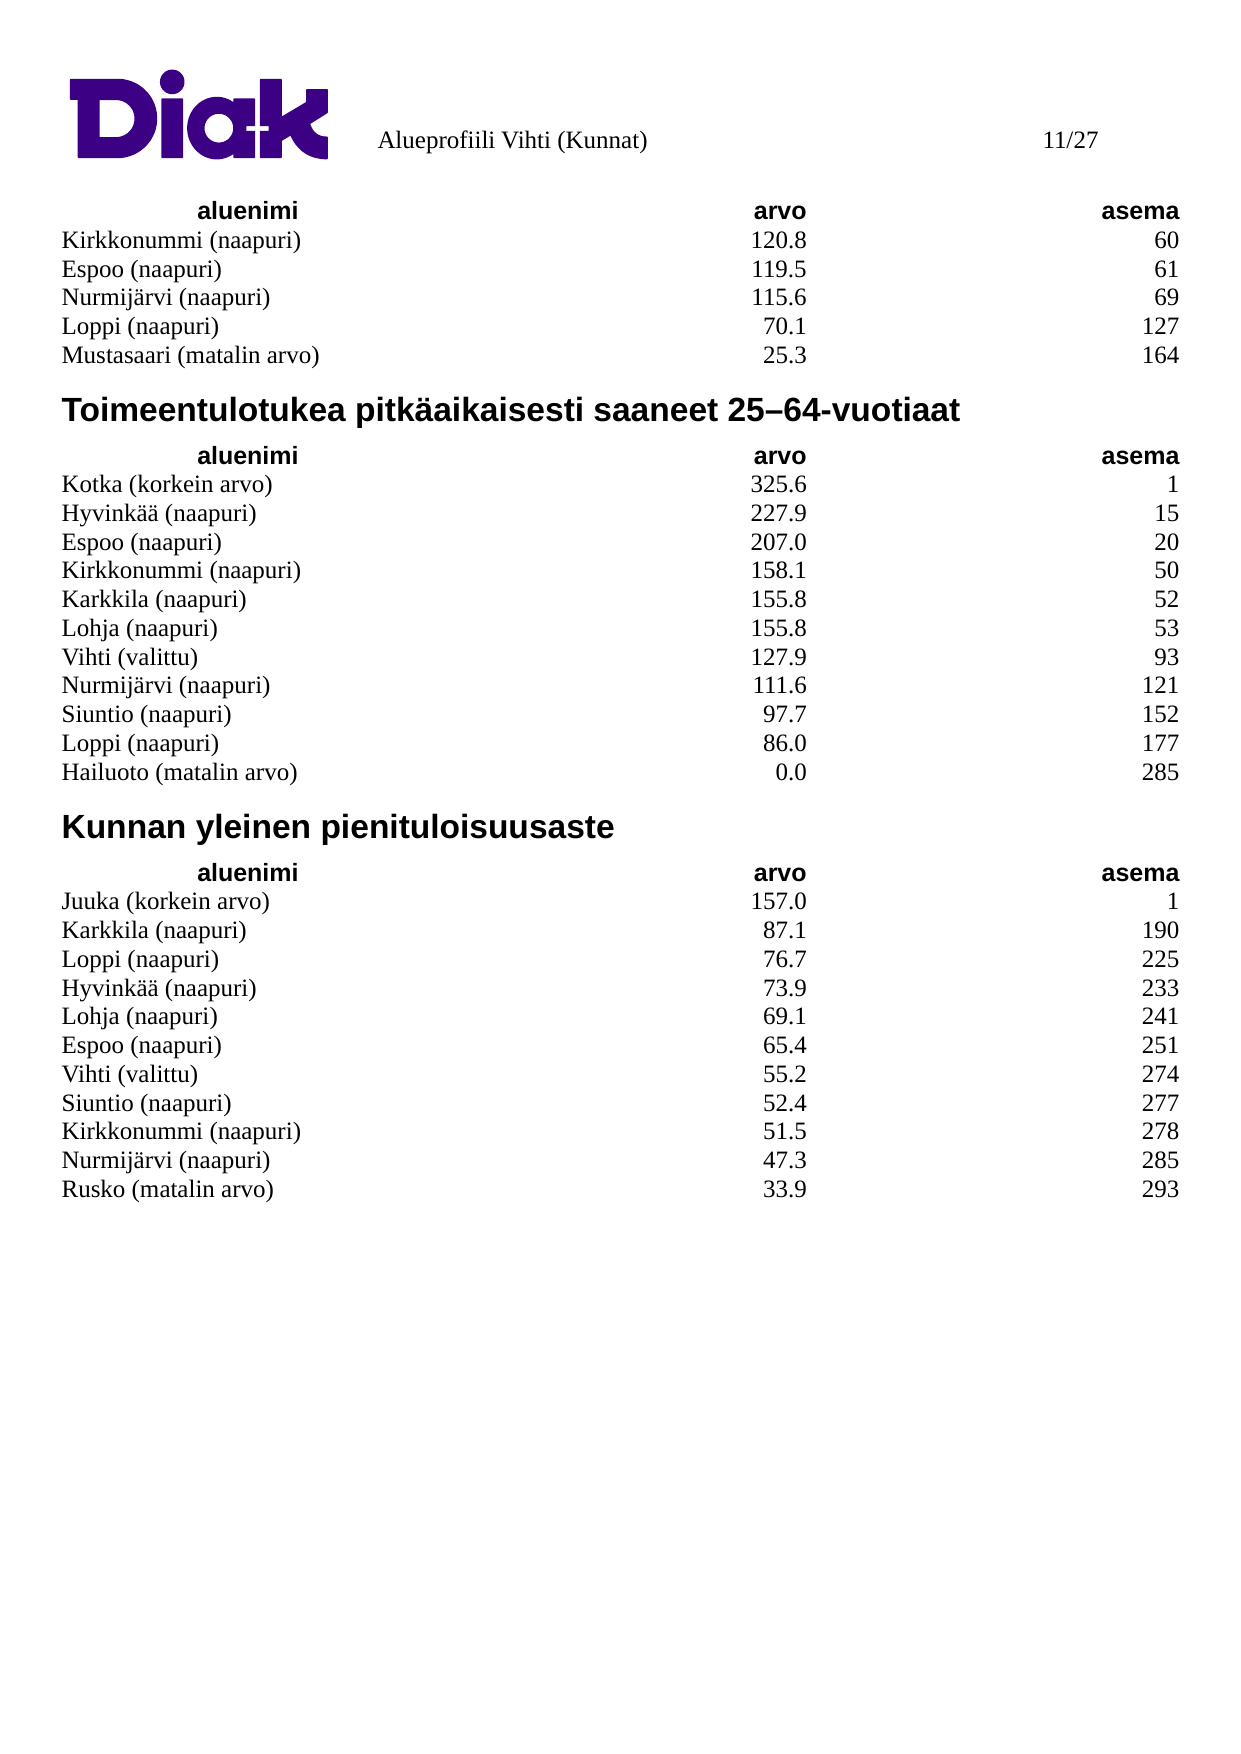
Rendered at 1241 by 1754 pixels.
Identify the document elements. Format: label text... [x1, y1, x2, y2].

table_cell 227.9 [434, 498, 806, 527]
table_cell Loppi (naapuri) [61, 728, 434, 757]
table_cell 25.3 [434, 340, 806, 369]
table_cell Rusko (matalin arvo) [61, 1174, 434, 1203]
table_cell 86.0 [434, 728, 806, 757]
table_cell 152 [806, 699, 1179, 728]
table_cell Siuntio (naapuri) [61, 1088, 434, 1116]
table_cell 285 [806, 757, 1179, 786]
table_cell 274 [806, 1059, 1179, 1088]
table_cell 285 [806, 1145, 1179, 1174]
table_cell 20 [806, 527, 1179, 556]
table_cell 155.8 [434, 613, 806, 642]
table_cell 158.1 [434, 556, 806, 584]
table_cell 251 [806, 1030, 1179, 1059]
table_cell 53 [806, 613, 1179, 642]
table_cell 325.6 [434, 469, 806, 498]
table_cell Kirkkonummi (naapuri) [61, 1116, 434, 1145]
table_cell 52 [806, 584, 1179, 613]
table_cell Lohja (naapuri) [61, 1001, 434, 1030]
table_header arvo [434, 858, 806, 886]
table_cell Loppi (naapuri) [61, 944, 434, 973]
table_cell Kirkkonummi (naapuri) [61, 225, 434, 254]
table_cell 190 [806, 915, 1179, 944]
table_cell 47.3 [434, 1145, 806, 1174]
table_cell 70.1 [434, 311, 806, 340]
subtitle Kunnan yleinen pienituloisuusaste [61, 806, 1179, 845]
table_cell 164 [806, 340, 1179, 369]
table_cell 120.8 [434, 225, 806, 254]
table_header aluenimi [61, 858, 434, 886]
table_cell Espoo (naapuri) [61, 1030, 434, 1059]
table_header aluenimi [61, 196, 434, 225]
table_cell Kirkkonummi (naapuri) [61, 556, 434, 584]
table_cell 60 [806, 225, 1179, 254]
table_cell Vihti (valittu) [61, 642, 434, 671]
table_cell 93 [806, 642, 1179, 671]
table_cell 121 [806, 671, 1179, 699]
table_cell Hyvinkää (naapuri) [61, 973, 434, 1001]
table_cell 55.2 [434, 1059, 806, 1088]
table_cell 1 [806, 469, 1179, 498]
table_cell 51.5 [434, 1116, 806, 1145]
subtitle Toimeentulotukea pitkäaikaisesti saaneet 25–64-vuotiaat [61, 389, 1179, 428]
table_cell 127 [806, 311, 1179, 340]
table_cell 87.1 [434, 915, 806, 944]
table_header asema [806, 858, 1179, 886]
table_cell 1 [806, 886, 1179, 915]
table_cell 207.0 [434, 527, 806, 556]
table_cell 69.1 [434, 1001, 806, 1030]
table_cell Siuntio (naapuri) [61, 699, 434, 728]
table_header asema [806, 196, 1179, 225]
table_cell Kotka (korkein arvo) [61, 469, 434, 498]
table_cell Nurmijärvi (naapuri) [61, 671, 434, 699]
table_cell Hyvinkää (naapuri) [61, 498, 434, 527]
table_header asema [806, 441, 1179, 469]
table_cell 76.7 [434, 944, 806, 973]
table_cell Karkkila (naapuri) [61, 584, 434, 613]
table_cell Nurmijärvi (naapuri) [61, 283, 434, 311]
table_cell 157.0 [434, 886, 806, 915]
table_cell 69 [806, 283, 1179, 311]
table_cell Nurmijärvi (naapuri) [61, 1145, 434, 1174]
table_cell 177 [806, 728, 1179, 757]
table_cell 111.6 [434, 671, 806, 699]
table_cell 73.9 [434, 973, 806, 1001]
table_cell 225 [806, 944, 1179, 973]
table_cell 127.9 [434, 642, 806, 671]
table_cell 233 [806, 973, 1179, 1001]
table_cell 241 [806, 1001, 1179, 1030]
table_cell 33.9 [434, 1174, 806, 1203]
table_cell 97.7 [434, 699, 806, 728]
table_header aluenimi [61, 441, 434, 469]
table_cell Loppi (naapuri) [61, 311, 434, 340]
table_cell 50 [806, 556, 1179, 584]
table_cell Espoo (naapuri) [61, 254, 434, 282]
table_cell Mustasaari (matalin arvo) [61, 340, 434, 369]
table_cell 155.8 [434, 584, 806, 613]
table_cell 65.4 [434, 1030, 806, 1059]
table_cell 119.5 [434, 254, 806, 282]
table_cell Juuka (korkein arvo) [61, 886, 434, 915]
table_cell 52.4 [434, 1088, 806, 1116]
table_cell 15 [806, 498, 1179, 527]
table_cell 115.6 [434, 283, 806, 311]
table_cell Espoo (naapuri) [61, 527, 434, 556]
table_cell Lohja (naapuri) [61, 613, 434, 642]
table_cell 293 [806, 1174, 1179, 1203]
table_cell Karkkila (naapuri) [61, 915, 434, 944]
table_cell 0.0 [434, 757, 806, 786]
table_header arvo [434, 441, 806, 469]
table_cell Hailuoto (matalin arvo) [61, 757, 434, 786]
table_cell 61 [806, 254, 1179, 282]
table_cell 277 [806, 1088, 1179, 1116]
table_cell Vihti (valittu) [61, 1059, 434, 1088]
table_header arvo [434, 196, 806, 225]
table_cell 278 [806, 1116, 1179, 1145]
